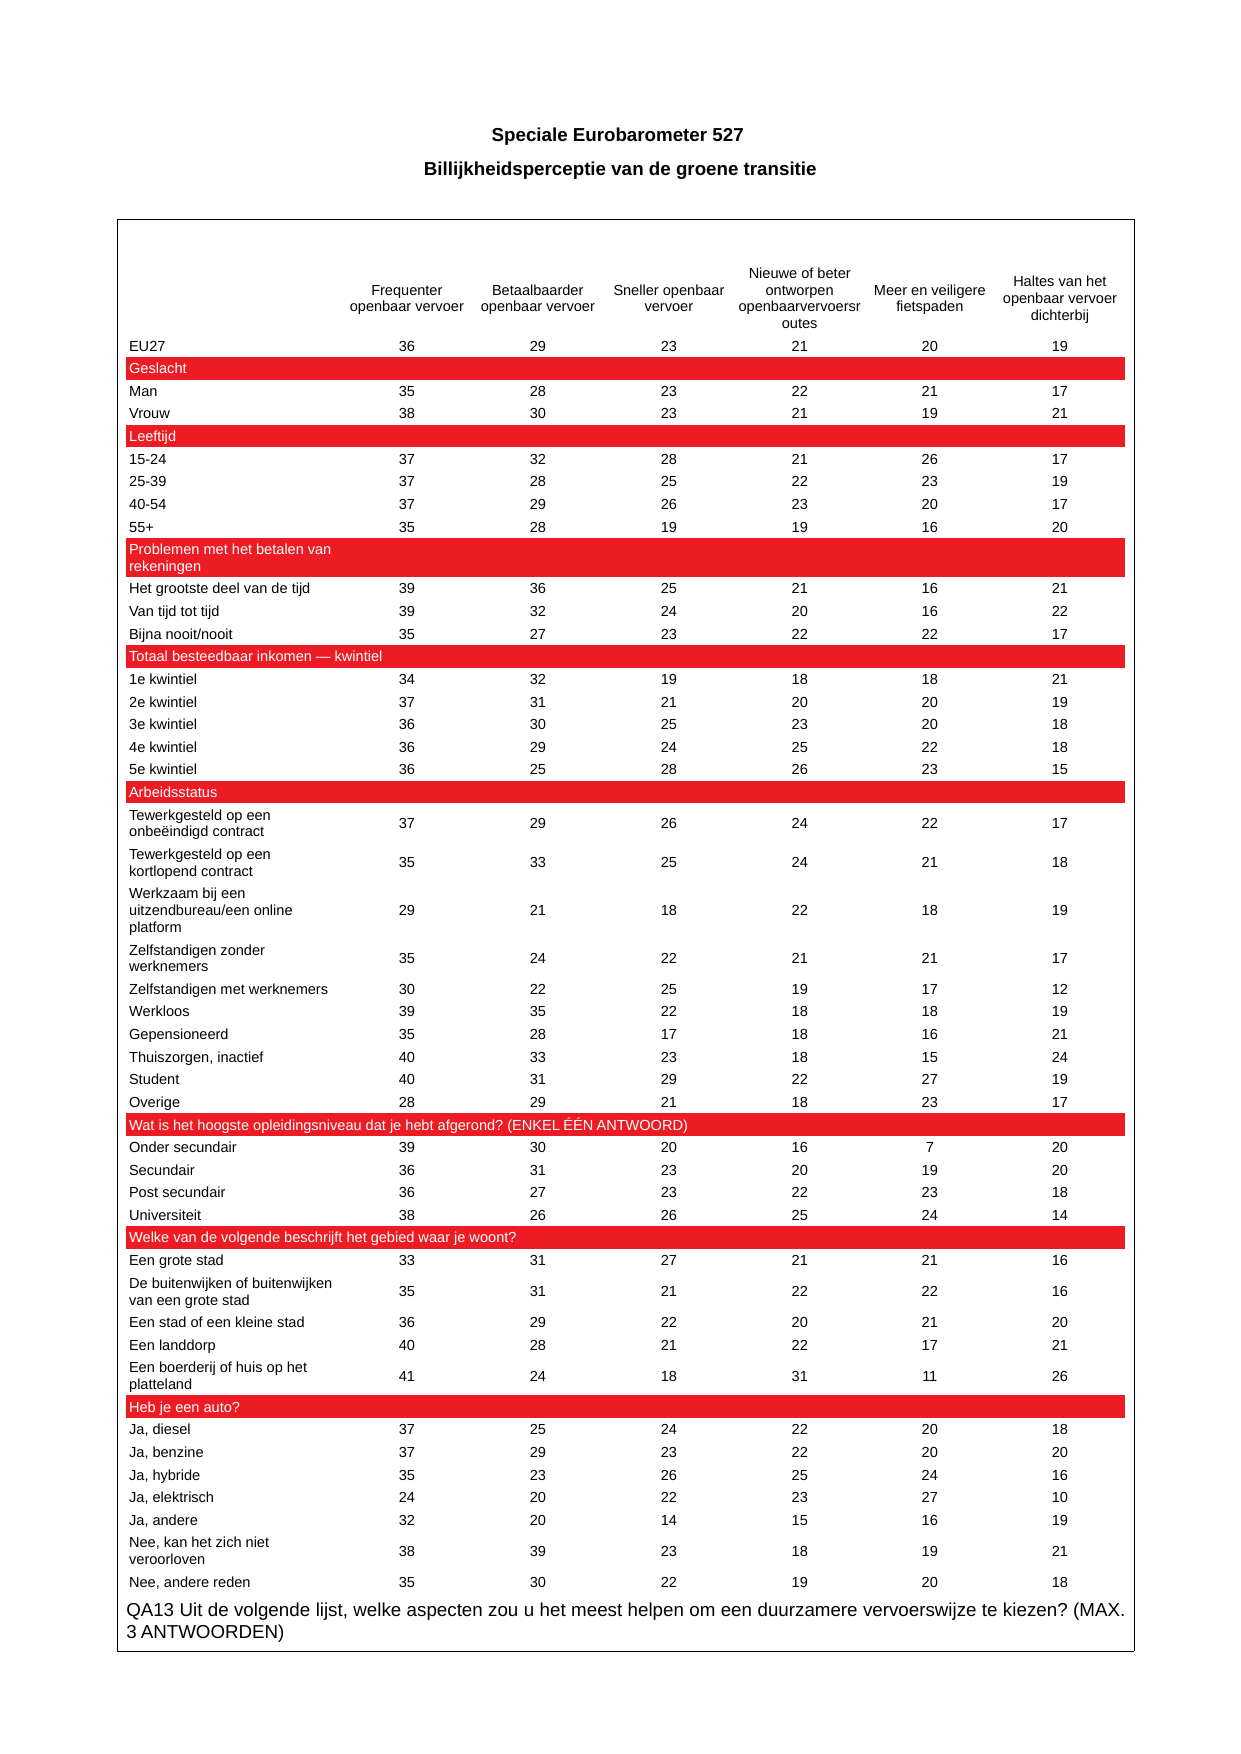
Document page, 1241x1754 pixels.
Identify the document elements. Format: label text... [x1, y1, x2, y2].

table_cell Arbeidsstatus [126, 781, 341, 803]
table_cell 20 [734, 600, 865, 622]
table_cell 23 [865, 1181, 994, 1204]
table_cell 18 [734, 1045, 865, 1068]
table_cell 19 [994, 1509, 1125, 1531]
table_cell 20 [865, 1570, 994, 1593]
table_cell 35 [341, 938, 472, 978]
table_cell 20 [994, 1441, 1125, 1463]
table_cell 22 [603, 1486, 734, 1508]
table_cell 29 [472, 335, 603, 357]
table_cell 19 [865, 402, 994, 425]
table_cell 21 [734, 577, 865, 600]
table_cell 25 [603, 713, 734, 736]
table_cell 35 [341, 623, 472, 645]
table_cell 22 [472, 978, 603, 1000]
table_cell 24 [472, 938, 603, 978]
table_cell 21 [734, 402, 865, 425]
table_cell 32 [472, 448, 603, 470]
table_cell 16 [994, 1271, 1125, 1311]
table_cell 31 [472, 1249, 603, 1271]
text QA13 Uit de volgende lijst, welke aspecten zou u het meest helpen om een duurzamere vervoerswijze te kiezen? (MAX. 3 ANTWOORDEN) [126, 1599, 1125, 1642]
table_cell Geslacht [126, 357, 341, 380]
table_cell 24 [734, 803, 865, 843]
table_cell Overige [126, 1091, 341, 1113]
table_cell 31 [472, 1068, 603, 1091]
table_cell 26 [603, 803, 734, 843]
table_cell [994, 357, 1125, 380]
table_cell 36 [341, 1311, 472, 1333]
table_cell 20 [865, 1441, 994, 1463]
table_cell 35 [341, 380, 472, 402]
table_cell 19 [734, 1570, 865, 1593]
table_cell 35 [341, 1271, 472, 1311]
table_cell 17 [994, 623, 1125, 645]
table_cell 26 [734, 758, 865, 781]
table_cell 24 [865, 1463, 994, 1486]
table_cell 25 [734, 1463, 865, 1486]
table_cell 7 [865, 1136, 994, 1158]
table_header [126, 262, 341, 334]
table_cell Zelfstandigen zonder werknemers [126, 938, 341, 978]
table_cell 20 [994, 515, 1125, 538]
table_cell 21 [865, 380, 994, 402]
table_cell 27 [603, 1249, 734, 1271]
table_cell Onder secundair [126, 1136, 341, 1158]
table_cell 37 [341, 803, 472, 843]
table_cell Gepensioneerd [126, 1023, 341, 1045]
table_cell 22 [603, 1000, 734, 1023]
table_cell 21 [994, 577, 1125, 600]
table_header Meer en veiligere fietspaden [865, 262, 994, 334]
table_cell [994, 538, 1125, 577]
table_cell 40 [341, 1334, 472, 1356]
table_cell 28 [472, 470, 603, 493]
table_cell 40 [341, 1045, 472, 1068]
table_cell EU27 [126, 335, 341, 357]
table_cell 18 [994, 736, 1125, 758]
table_cell 30 [472, 1136, 603, 1158]
table_cell 22 [734, 380, 865, 402]
table_cell 20 [865, 335, 994, 357]
table_cell 25 [603, 843, 734, 882]
table_cell [603, 781, 734, 803]
table_cell 33 [472, 843, 603, 882]
table_cell 21 [603, 1334, 734, 1356]
table_cell [865, 1395, 994, 1418]
table_cell 15 [734, 1509, 865, 1531]
table_cell 24 [994, 1045, 1125, 1068]
table_cell 18 [734, 1023, 865, 1045]
table_cell Universiteit [126, 1204, 341, 1226]
table_cell 36 [341, 335, 472, 357]
table_cell [341, 1395, 472, 1418]
table_cell 22 [865, 803, 994, 843]
table_cell 21 [603, 1091, 734, 1113]
table_cell [865, 538, 994, 577]
table_cell 23 [603, 1045, 734, 1068]
table_cell [472, 1395, 603, 1418]
table_cell [472, 425, 603, 447]
table_cell 14 [603, 1509, 734, 1531]
table_cell 36 [341, 758, 472, 781]
table_cell 22 [865, 1271, 994, 1311]
table_cell [472, 357, 603, 380]
table_cell 28 [341, 1091, 472, 1113]
table_cell Nee, andere reden [126, 1570, 341, 1593]
table_cell 18 [994, 1181, 1125, 1204]
table_cell 35 [341, 1023, 472, 1045]
table_cell 22 [734, 470, 865, 493]
table_cell 19 [994, 1068, 1125, 1091]
table_cell 22 [734, 1334, 865, 1356]
table_cell 20 [472, 1509, 603, 1531]
table_cell [603, 1395, 734, 1418]
table_cell 19 [603, 515, 734, 538]
table_cell 29 [472, 736, 603, 758]
table_cell Een stad of een kleine stad [126, 1311, 341, 1333]
table_cell [734, 781, 865, 803]
table_cell Zelfstandigen met werknemers [126, 978, 341, 1000]
table_cell 22 [734, 1441, 865, 1463]
table_cell [865, 781, 994, 803]
table_cell 22 [603, 938, 734, 978]
table_cell 37 [341, 1418, 472, 1441]
table_header Sneller openbaar vervoer [603, 262, 734, 334]
table_cell 20 [865, 1418, 994, 1441]
table_cell [865, 357, 994, 380]
table_header Haltes van het openbaar vervoer dichterbij [994, 262, 1125, 334]
table_cell 29 [472, 803, 603, 843]
table_cell 17 [994, 803, 1125, 843]
table_cell 37 [341, 1441, 472, 1463]
table_cell 22 [865, 623, 994, 645]
table_cell 24 [341, 1486, 472, 1508]
table_cell 25 [603, 978, 734, 1000]
table_cell 31 [472, 1159, 603, 1181]
table_cell 21 [734, 335, 865, 357]
table_cell 22 [994, 600, 1125, 622]
table_cell 21 [994, 1023, 1125, 1045]
table_cell Thuiszorgen, inactief [126, 1045, 341, 1068]
table_cell 26 [603, 493, 734, 515]
table_cell Ja, diesel [126, 1418, 341, 1441]
table_cell 35 [341, 843, 472, 882]
table_cell 21 [865, 1249, 994, 1271]
table_cell 18 [865, 1000, 994, 1023]
table_cell 37 [341, 470, 472, 493]
table_cell 22 [734, 1068, 865, 1091]
table_cell 30 [472, 713, 603, 736]
table_cell [865, 425, 994, 447]
table_cell [472, 538, 603, 577]
table_cell Een boerderij of huis op het platteland [126, 1356, 341, 1395]
table_cell 26 [603, 1463, 734, 1486]
table_cell 26 [603, 1204, 734, 1226]
table_cell 15-24 [126, 448, 341, 470]
table_cell 55+ [126, 515, 341, 538]
table_cell 26 [472, 1204, 603, 1226]
table_cell 22 [603, 1311, 734, 1333]
table_cell 29 [603, 1068, 734, 1091]
table_cell 17 [994, 448, 1125, 470]
table_cell 30 [341, 978, 472, 1000]
table_cell 26 [994, 1356, 1125, 1395]
table_cell [341, 425, 472, 447]
table_cell 27 [865, 1068, 994, 1091]
table_cell 21 [994, 668, 1125, 690]
table_cell Wat is het hoogste opleidingsniveau dat je hebt afgerond? (ENKEL ÉÉN ANTWOORD) [126, 1113, 1125, 1136]
table_cell 18 [865, 668, 994, 690]
table_cell 18 [603, 1356, 734, 1395]
table_cell 36 [341, 713, 472, 736]
table_cell 28 [603, 448, 734, 470]
table_cell [603, 357, 734, 380]
table_cell 35 [341, 1463, 472, 1486]
table_cell 35 [472, 1000, 603, 1023]
table_cell 23 [865, 1091, 994, 1113]
table_cell 25 [603, 470, 734, 493]
table_cell [472, 781, 603, 803]
table_cell 21 [865, 1311, 994, 1333]
table_cell 23 [603, 1181, 734, 1204]
table_cell 28 [472, 1023, 603, 1045]
table_cell 31 [472, 690, 603, 713]
table_cell 18 [734, 1000, 865, 1023]
table_cell 19 [994, 470, 1125, 493]
table_cell 20 [865, 690, 994, 713]
table_cell 29 [472, 1441, 603, 1463]
table_cell 38 [341, 1204, 472, 1226]
table_cell 27 [472, 623, 603, 645]
table_cell 25 [603, 577, 734, 600]
table_cell 23 [865, 470, 994, 493]
table_cell Leeftijd [126, 425, 341, 447]
table_cell 19 [994, 1000, 1125, 1023]
table_cell 41 [341, 1356, 472, 1395]
table_cell 31 [472, 1271, 603, 1311]
table_cell 22 [734, 882, 865, 938]
table_cell 19 [994, 882, 1125, 938]
table_cell [865, 1226, 994, 1249]
table_cell 33 [472, 1045, 603, 1068]
table_cell 20 [994, 1311, 1125, 1333]
table_cell 25 [472, 758, 603, 781]
table_cell 28 [472, 380, 603, 402]
table_cell 21 [865, 843, 994, 882]
table_cell 39 [341, 600, 472, 622]
table_cell 23 [603, 1441, 734, 1463]
table_cell [994, 645, 1125, 668]
table_cell 27 [865, 1486, 994, 1508]
table_cell 19 [994, 690, 1125, 713]
table_cell 35 [341, 515, 472, 538]
table_cell 37 [341, 448, 472, 470]
table_cell 28 [603, 758, 734, 781]
table_cell [994, 781, 1125, 803]
table_cell 38 [341, 402, 472, 425]
table_cell 15 [865, 1045, 994, 1068]
table_cell 18 [734, 1091, 865, 1113]
table_cell 15 [994, 758, 1125, 781]
table_cell 19 [603, 668, 734, 690]
table_cell 20 [865, 713, 994, 736]
table_cell 20 [603, 1136, 734, 1158]
table_cell 25 [734, 1204, 865, 1226]
table_cell 22 [734, 623, 865, 645]
table_cell 24 [603, 600, 734, 622]
table_cell Student [126, 1068, 341, 1091]
table_cell 32 [472, 668, 603, 690]
table_cell 25-39 [126, 470, 341, 493]
table_cell 23 [603, 1531, 734, 1570]
table_cell 20 [994, 1159, 1125, 1181]
table_cell 39 [341, 1000, 472, 1023]
table_cell 34 [341, 668, 472, 690]
table_cell 23 [734, 493, 865, 515]
table_cell Secundair [126, 1159, 341, 1181]
table_cell 38 [341, 1531, 472, 1570]
table_cell Ja, andere [126, 1509, 341, 1531]
table_cell 36 [341, 736, 472, 758]
table_cell 29 [472, 1311, 603, 1333]
table_cell [603, 645, 734, 668]
table_cell 17 [865, 978, 994, 1000]
table_cell 35 [341, 1570, 472, 1593]
table_cell 22 [734, 1271, 865, 1311]
table_cell 18 [994, 1570, 1125, 1593]
table_cell 28 [472, 515, 603, 538]
table_cell [734, 1395, 865, 1418]
table_cell 16 [994, 1249, 1125, 1271]
table_cell 20 [734, 1311, 865, 1333]
table_cell Totaal besteedbaar inkomen — kwintiel [126, 645, 603, 668]
table_cell 24 [734, 843, 865, 882]
table_cell Een landdorp [126, 1334, 341, 1356]
table_cell 18 [994, 713, 1125, 736]
table_cell 18 [994, 1418, 1125, 1441]
table_cell 12 [994, 978, 1125, 1000]
table_cell Bijna nooit/nooit [126, 623, 341, 645]
table_cell [603, 425, 734, 447]
table_cell [865, 645, 994, 668]
table_cell Een grote stad [126, 1249, 341, 1271]
table_cell 24 [603, 1418, 734, 1441]
table_cell [734, 645, 865, 668]
table_cell Ja, hybride [126, 1463, 341, 1486]
table_cell 2e kwintiel [126, 690, 341, 713]
table_cell 28 [472, 1334, 603, 1356]
table_cell 21 [603, 1271, 734, 1311]
table_cell 21 [734, 938, 865, 978]
table_cell 40-54 [126, 493, 341, 515]
table_cell Werkloos [126, 1000, 341, 1023]
table_cell 18 [994, 843, 1125, 882]
table_cell 21 [734, 1249, 865, 1271]
table_cell Heb je een auto? [126, 1395, 341, 1418]
table_cell Tewerkgesteld op een onbeëindigd contract [126, 803, 341, 843]
table_cell 19 [734, 978, 865, 1000]
table_cell 23 [734, 1486, 865, 1508]
table_cell 32 [341, 1509, 472, 1531]
table_cell Man [126, 380, 341, 402]
table_cell 14 [994, 1204, 1125, 1226]
table_cell [994, 1395, 1125, 1418]
table_cell 23 [603, 380, 734, 402]
table_cell 11 [865, 1356, 994, 1395]
table_cell [734, 357, 865, 380]
table_cell 1e kwintiel [126, 668, 341, 690]
table_cell Vrouw [126, 402, 341, 425]
table_cell 18 [734, 1531, 865, 1570]
table_cell 19 [994, 335, 1125, 357]
table_cell 22 [734, 1418, 865, 1441]
table_cell 37 [341, 493, 472, 515]
table_cell 23 [472, 1463, 603, 1486]
table_cell 39 [341, 577, 472, 600]
table_cell 4e kwintiel [126, 736, 341, 758]
table_cell [341, 538, 472, 577]
table_cell Tewerkgesteld op een kortlopend contract [126, 843, 341, 882]
table_cell 20 [472, 1486, 603, 1508]
table_cell Ja, elektrisch [126, 1486, 341, 1508]
table_cell 23 [603, 402, 734, 425]
table_cell 24 [603, 736, 734, 758]
table_cell 36 [341, 1159, 472, 1181]
table_cell 20 [734, 1159, 865, 1181]
table_header Betaalbaarder openbaar vervoer [472, 262, 603, 334]
table_cell 36 [341, 1181, 472, 1204]
table_cell 20 [865, 493, 994, 515]
table_cell 18 [603, 882, 734, 938]
table_cell 24 [865, 1204, 994, 1226]
table_cell 17 [994, 938, 1125, 978]
table_header Nieuwe of beter ontworpen openbaarvervoersroutes [734, 262, 865, 334]
table_cell 23 [603, 1159, 734, 1181]
table_cell 30 [472, 1570, 603, 1593]
table_cell 20 [734, 690, 865, 713]
table_cell [603, 538, 734, 577]
table_cell 23 [603, 623, 734, 645]
table_cell Van tijd tot tijd [126, 600, 341, 622]
table_cell 16 [865, 600, 994, 622]
table_cell 21 [603, 690, 734, 713]
table_cell 17 [994, 493, 1125, 515]
table_cell 29 [472, 1091, 603, 1113]
table_cell 27 [472, 1181, 603, 1204]
table_cell 19 [865, 1159, 994, 1181]
table_cell 10 [994, 1486, 1125, 1508]
table_cell 16 [865, 1023, 994, 1045]
table_cell 32 [472, 600, 603, 622]
table_cell Post secundair [126, 1181, 341, 1204]
table_cell 30 [472, 402, 603, 425]
table_cell 17 [603, 1023, 734, 1045]
table_cell 5e kwintiel [126, 758, 341, 781]
table_cell 16 [865, 577, 994, 600]
table_header Frequenter openbaar vervoer [341, 262, 472, 334]
table_cell 25 [472, 1418, 603, 1441]
table_cell [734, 425, 865, 447]
table_cell 23 [865, 758, 994, 781]
table_cell 26 [865, 448, 994, 470]
table_cell [341, 781, 472, 803]
table_cell [994, 1226, 1125, 1249]
table_cell 19 [865, 1531, 994, 1570]
table_cell 21 [734, 448, 865, 470]
table_cell [994, 425, 1125, 447]
table_cell 21 [472, 882, 603, 938]
table_cell 16 [734, 1136, 865, 1158]
table_cell 31 [734, 1356, 865, 1395]
table_cell 25 [734, 736, 865, 758]
table_cell 17 [994, 380, 1125, 402]
table_cell 21 [994, 1531, 1125, 1570]
table_cell 39 [341, 1136, 472, 1158]
table_cell [734, 538, 865, 577]
table_cell 33 [341, 1249, 472, 1271]
table_cell 39 [472, 1531, 603, 1570]
table_cell 21 [865, 938, 994, 978]
table_cell 3e kwintiel [126, 713, 341, 736]
table_cell 17 [994, 1091, 1125, 1113]
table_cell 40 [341, 1068, 472, 1091]
table_cell [341, 357, 472, 380]
table_cell 21 [994, 1334, 1125, 1356]
table_cell 21 [994, 402, 1125, 425]
table_cell 29 [472, 493, 603, 515]
table_cell Ja, benzine [126, 1441, 341, 1463]
table_cell Problemen met het betalen van rekeningen [126, 538, 341, 577]
table_cell 36 [472, 577, 603, 600]
table_cell 22 [865, 736, 994, 758]
table_cell 24 [472, 1356, 603, 1395]
table_cell 16 [994, 1463, 1125, 1486]
table_cell 16 [865, 515, 994, 538]
table_cell 17 [865, 1334, 994, 1356]
table_cell 23 [734, 713, 865, 736]
table_cell 18 [865, 882, 994, 938]
table_cell 19 [734, 515, 865, 538]
table_cell 18 [734, 668, 865, 690]
table_cell 22 [603, 1570, 734, 1593]
table_cell 23 [603, 335, 734, 357]
table_cell 20 [994, 1136, 1125, 1158]
table_cell Het grootste deel van de tijd [126, 577, 341, 600]
table_cell De buitenwijken of buitenwijken van een grote stad [126, 1271, 341, 1311]
table_cell Nee, kan het zich niet veroorloven [126, 1531, 341, 1570]
table_cell 22 [734, 1181, 865, 1204]
table_cell 29 [341, 882, 472, 938]
table_cell Welke van de volgende beschrijft het gebied waar je woont? [126, 1226, 865, 1249]
table_cell 37 [341, 690, 472, 713]
table_cell 16 [865, 1509, 994, 1531]
table_cell Werkzaam bij een uitzendbureau/een online platform [126, 882, 341, 938]
